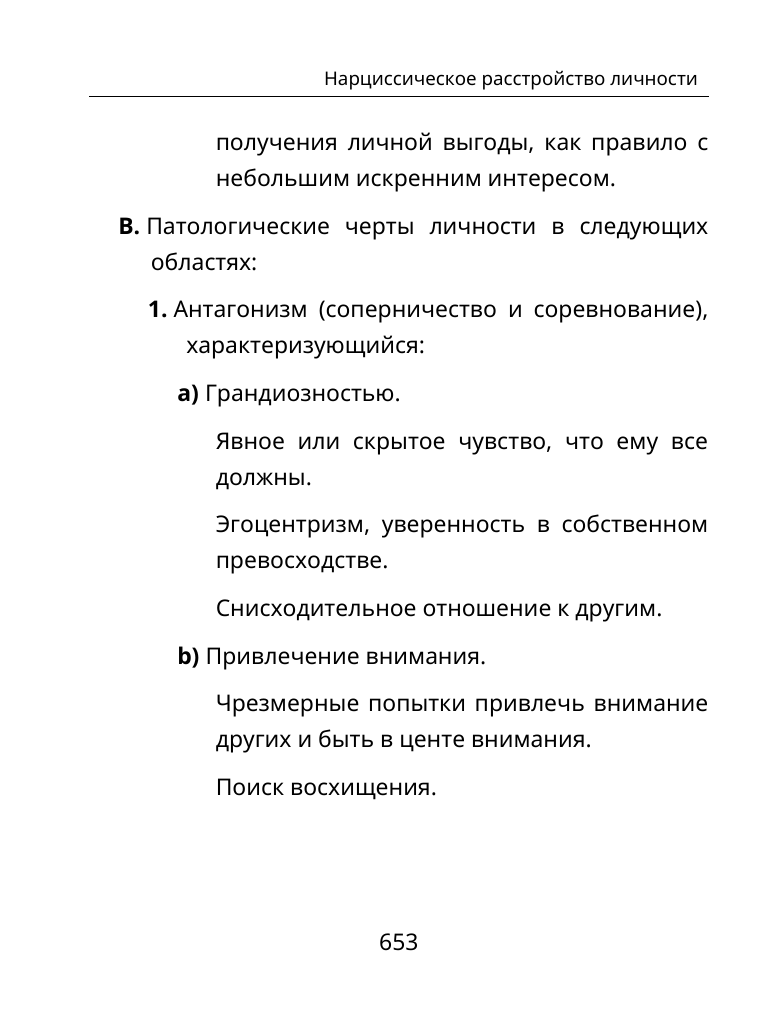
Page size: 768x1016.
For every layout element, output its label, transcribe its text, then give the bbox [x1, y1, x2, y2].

list Чрезмерные попытки привлечь внимание других и быть в центе внимания. [177, 687, 709, 754]
list Эгоцентризм, уверенность в собственном превосходстве. [177, 508, 709, 576]
list Патологические черты личности в следующих областях: [118, 210, 709, 277]
list Грандиозностью. [177, 377, 709, 408]
list Антагонизм (соперничество и соревнование), характеризующийся: [148, 293, 709, 361]
list Явное или скрытое чувство, что ему все должны. [177, 425, 709, 492]
list Снисходительное отношение к другим. [177, 592, 709, 623]
list Привлечение внимания. [177, 640, 709, 671]
list Поиск восхищения. [177, 771, 709, 802]
list получения личной выгоды, как правило с небольшим искренним интересом. [177, 126, 709, 193]
